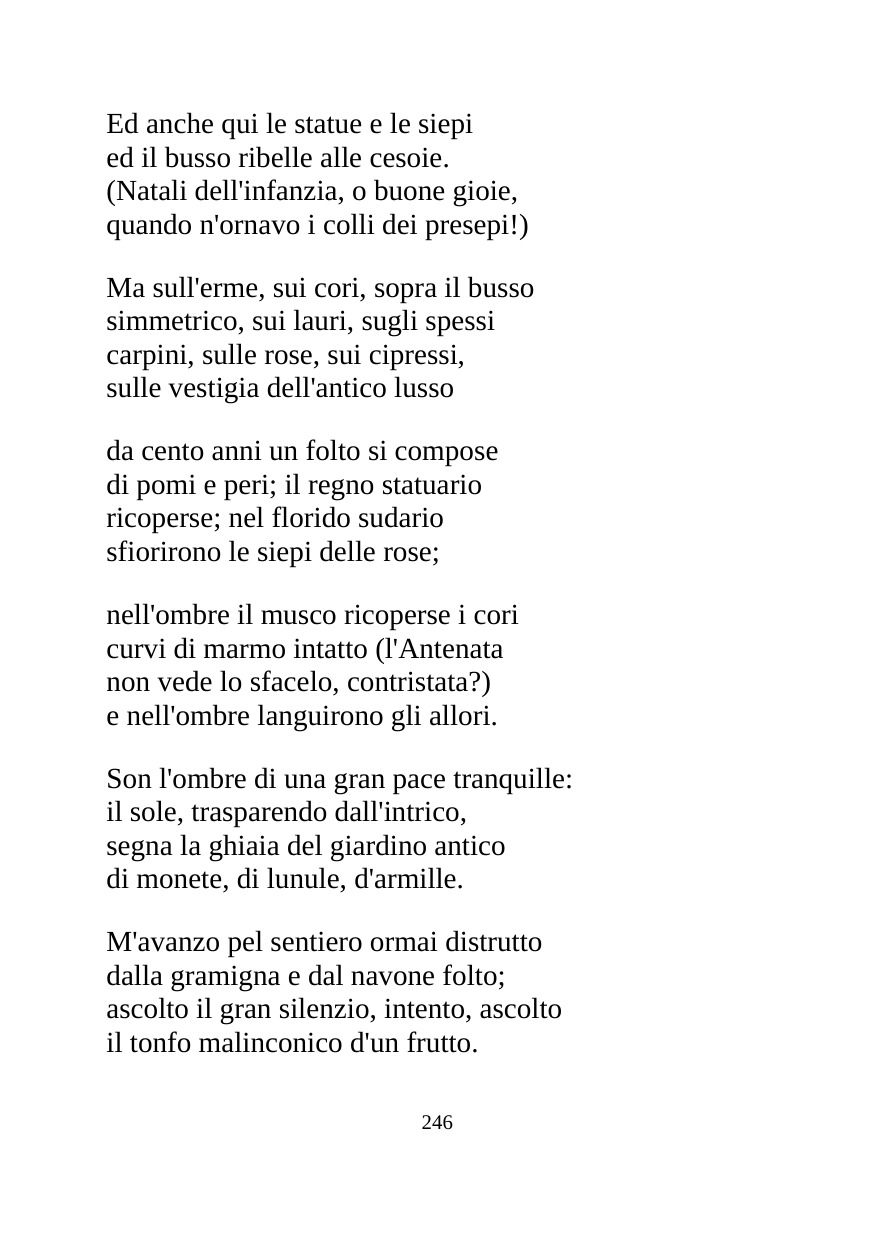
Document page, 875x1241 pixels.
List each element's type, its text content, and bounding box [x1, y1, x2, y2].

text da cento anni un folto si compose [106, 433, 768, 467]
text non vede lo sfacelo, contristata?) [106, 664, 768, 698]
text dalla gramigna e dal navone folto; [106, 958, 768, 992]
text segna la ghiaia del giardino antico [106, 828, 768, 861]
text M'avanzo pel sentiero ormai distrutto [106, 924, 768, 958]
text Ma sull'erme, sui cori, sopra il busso [106, 270, 768, 303]
text ascolto il gran silenzio, intento, ascolto [106, 992, 768, 1025]
text e nell'ombre languirono gli allori. [106, 698, 768, 731]
text nell'ombre il musco ricoperse i cori [106, 597, 768, 631]
text il sole, trasparendo dall'intrico, [106, 794, 768, 828]
text sfiorirono le siepi delle rose; [106, 534, 768, 568]
text di monete, di lunule, d'armille. [106, 861, 768, 895]
text Ed anche qui le statue e le siepi [106, 106, 768, 140]
text di pomi e peri; il regno statuario [106, 467, 768, 501]
text ricoperse; nel florido sudario [106, 501, 768, 534]
text Son l'ombre di una gran pace tranquille: [106, 761, 768, 794]
text curvi di marmo intatto (l'Antenata [106, 631, 768, 664]
text sulle vestigia dell'antico lusso [106, 371, 768, 404]
text quando n'ornavo i colli dei presepi!) [106, 207, 768, 240]
text carpini, sulle rose, sui cipressi, [106, 337, 768, 371]
text (Natali dell'infanzia, o buone gioie, [106, 173, 768, 207]
text il tonfo malinconico d'un frutto. [106, 1025, 768, 1059]
text simmetrico, sui lauri, sugli spessi [106, 303, 768, 337]
text ed il busso ribelle alle cesoie. [106, 140, 768, 173]
